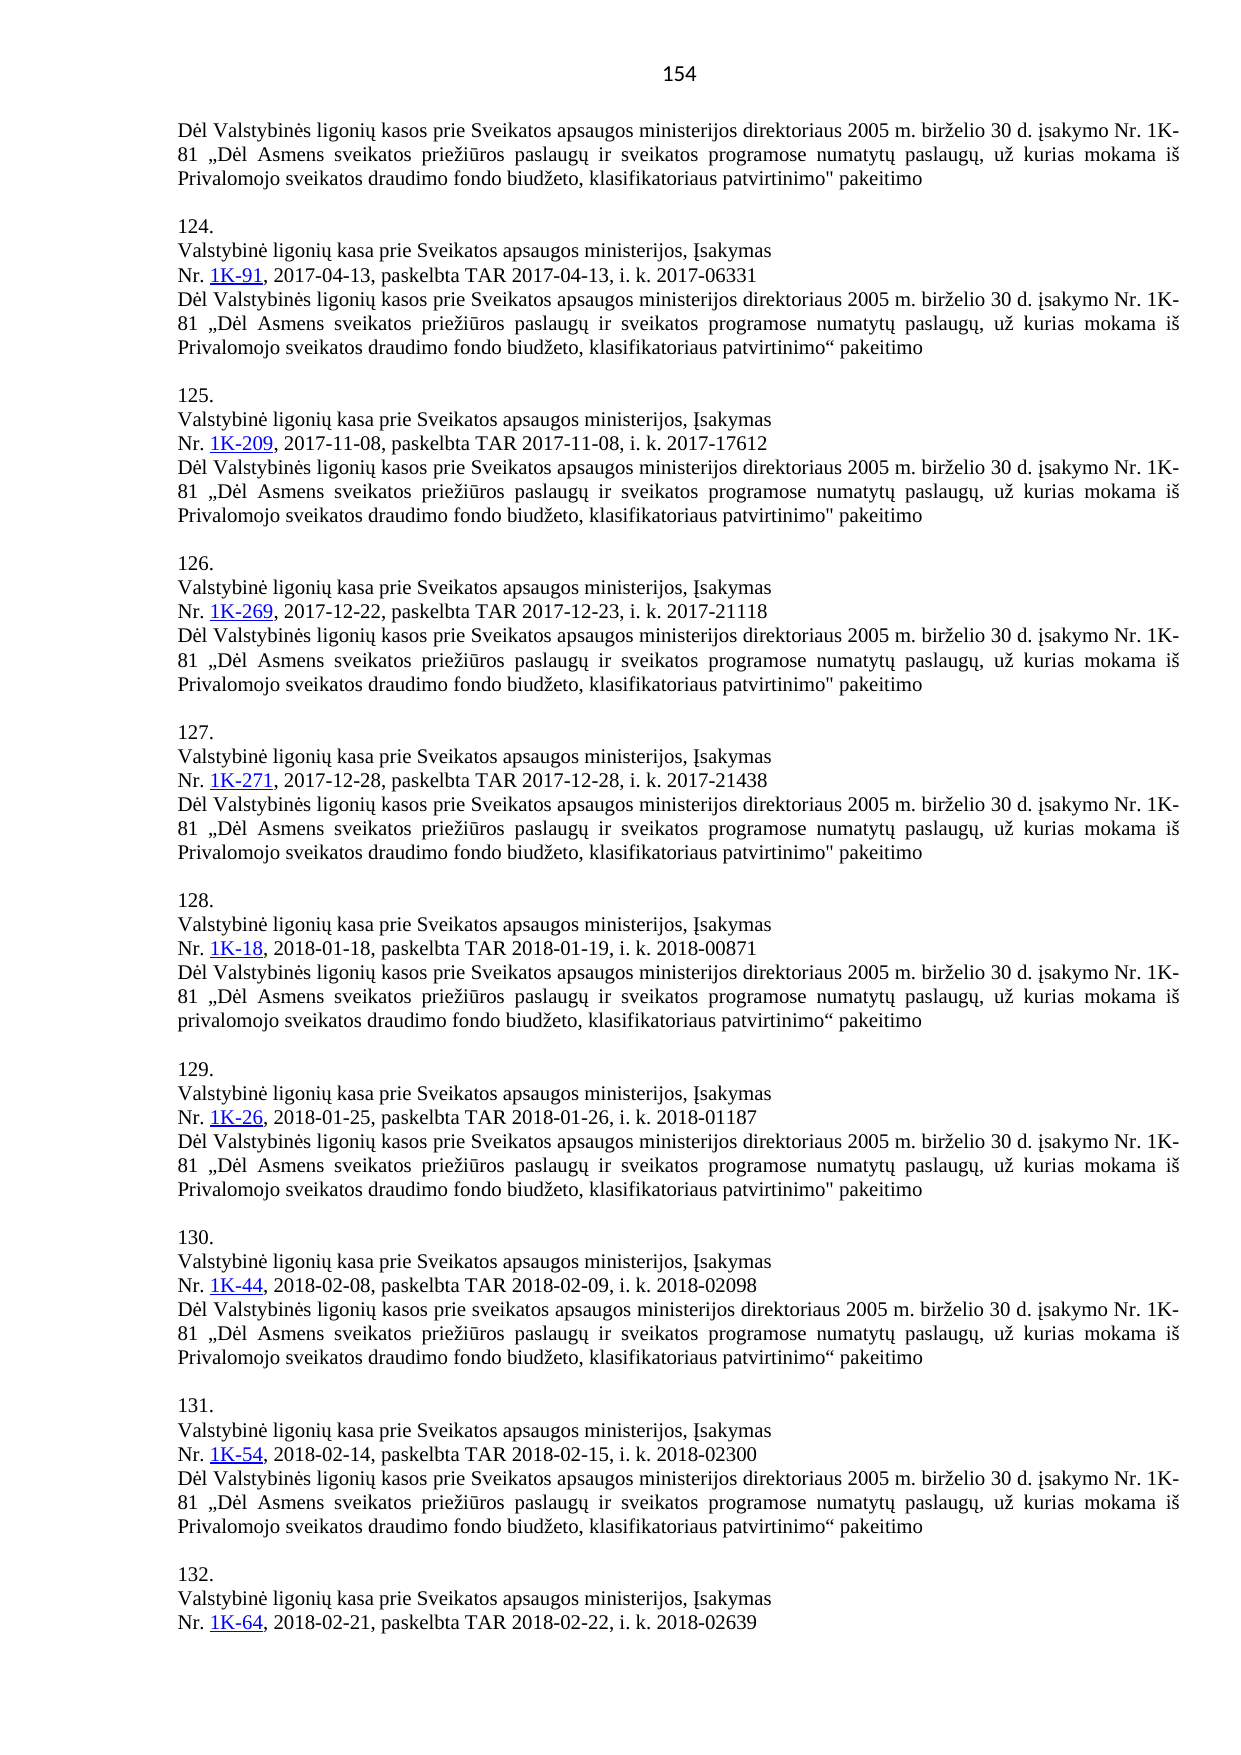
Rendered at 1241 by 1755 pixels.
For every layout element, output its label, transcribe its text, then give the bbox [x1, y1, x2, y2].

text Dėl Valstybinės ligonių kasos prie Sveikatos apsaugos ministerijos direktoriaus 2005 m. birželio 30 d. įsakymo Nr. 1K-81 „Dėl Asmens sveikatos priežiūros paslaugų ir sveikatos programose numatytų paslaugų, už kurias mokama iš Privalomojo sveikatos draudimo fondo biudžeto, klasifikatoriaus patvirtinimo" pakeitimo [177, 455, 1181, 527]
text Valstybinė ligonių kasa prie Sveikatos apsaugos ministerijos, Įsakymas [177, 575, 1181, 599]
text Valstybinė ligonių kasa prie Sveikatos apsaugos ministerijos, Įsakymas [177, 1249, 1181, 1273]
text Valstybinė ligonių kasa prie Sveikatos apsaugos ministerijos, Įsakymas [177, 1586, 1181, 1610]
text Dėl Valstybinės ligonių kasos prie sveikatos apsaugos ministerijos direktoriaus 2005 m. birželio 30 d. įsakymo Nr. 1K-81 „Dėl Asmens sveikatos priežiūros paslaugų ir sveikatos programose numatytų paslaugų, už kurias mokama iš Privalomojo sveikatos draudimo fondo biudžeto, klasifikatoriaus patvirtinimo“ pakeitimo [177, 1297, 1181, 1369]
text 127. [177, 720, 1181, 744]
text Dėl Valstybinės ligonių kasos prie Sveikatos apsaugos ministerijos direktoriaus 2005 m. birželio 30 d. įsakymo Nr. 1K-81 „Dėl Asmens sveikatos priežiūros paslaugų ir sveikatos programose numatytų paslaugų, už kurias mokama iš Privalomojo sveikatos draudimo fondo biudžeto, klasifikatoriaus patvirtinimo“ pakeitimo [177, 287, 1181, 359]
text 124. [177, 214, 1181, 238]
text 128. [177, 888, 1181, 912]
text Nr. 1K-271, 2017-12-28, paskelbta TAR 2017-12-28, i. k. 2017-21438 [177, 768, 1181, 792]
text Nr. 1K-18, 2018-01-18, paskelbta TAR 2018-01-19, i. k. 2018-00871 [177, 936, 1181, 960]
text Nr. 1K-44, 2018-02-08, paskelbta TAR 2018-02-09, i. k. 2018-02098 [177, 1273, 1181, 1297]
text Valstybinė ligonių kasa prie Sveikatos apsaugos ministerijos, Įsakymas [177, 1081, 1181, 1105]
text Nr. 1K-64, 2018-02-21, paskelbta TAR 2018-02-22, i. k. 2018-02639 [177, 1610, 1181, 1634]
text Dėl Valstybinės ligonių kasos prie Sveikatos apsaugos ministerijos direktoriaus 2005 m. birželio 30 d. įsakymo Nr. 1K-81 „Dėl Asmens sveikatos priežiūros paslaugų ir sveikatos programose numatytų paslaugų, už kurias mokama iš Privalomojo sveikatos draudimo fondo biudžeto, klasifikatoriaus patvirtinimo" pakeitimo [177, 623, 1181, 696]
text Nr. 1K-269, 2017-12-22, paskelbta TAR 2017-12-23, i. k. 2017-21118 [177, 599, 1181, 623]
text Nr. 1K-91, 2017-04-13, paskelbta TAR 2017-04-13, i. k. 2017-06331 [177, 262, 1181, 287]
text Valstybinė ligonių kasa prie Sveikatos apsaugos ministerijos, Įsakymas [177, 744, 1181, 768]
text Nr. 1K-209, 2017-11-08, paskelbta TAR 2017-11-08, i. k. 2017-17612 [177, 431, 1181, 455]
text Nr. 1K-54, 2018-02-14, paskelbta TAR 2018-02-15, i. k. 2018-02300 [177, 1442, 1181, 1466]
text Valstybinė ligonių kasa prie Sveikatos apsaugos ministerijos, Įsakymas [177, 912, 1181, 936]
text Dėl Valstybinės ligonių kasos prie Sveikatos apsaugos ministerijos direktoriaus 2005 m. birželio 30 d. įsakymo Nr. 1K-81 „Dėl Asmens sveikatos priežiūros paslaugų ir sveikatos programose numatytų paslaugų, už kurias mokama iš privalomojo sveikatos draudimo fondo biudžeto, klasifikatoriaus patvirtinimo“ pakeitimo [177, 960, 1181, 1032]
text Valstybinė ligonių kasa prie Sveikatos apsaugos ministerijos, Įsakymas [177, 407, 1181, 431]
text 126. [177, 551, 1181, 575]
text Dėl Valstybinės ligonių kasos prie Sveikatos apsaugos ministerijos direktoriaus 2005 m. birželio 30 d. įsakymo Nr. 1K-81 „Dėl Asmens sveikatos priežiūros paslaugų ir sveikatos programose numatytų paslaugų, už kurias mokama iš Privalomojo sveikatos draudimo fondo biudžeto, klasifikatoriaus patvirtinimo“ pakeitimo [177, 1466, 1181, 1538]
text Dėl Valstybinės ligonių kasos prie Sveikatos apsaugos ministerijos direktoriaus 2005 m. birželio 30 d. įsakymo Nr. 1K-81 „Dėl Asmens sveikatos priežiūros paslaugų ir sveikatos programose numatytų paslaugų, už kurias mokama iš Privalomojo sveikatos draudimo fondo biudžeto, klasifikatoriaus patvirtinimo" pakeitimo [177, 1129, 1181, 1201]
text Dėl Valstybinės ligonių kasos prie Sveikatos apsaugos ministerijos direktoriaus 2005 m. birželio 30 d. įsakymo Nr. 1K-81 „Dėl Asmens sveikatos priežiūros paslaugų ir sveikatos programose numatytų paslaugų, už kurias mokama iš Privalomojo sveikatos draudimo fondo biudžeto, klasifikatoriaus patvirtinimo" pakeitimo [177, 792, 1181, 864]
text Valstybinė ligonių kasa prie Sveikatos apsaugos ministerijos, Įsakymas [177, 238, 1181, 262]
text 125. [177, 383, 1181, 407]
text 132. [177, 1562, 1181, 1586]
text 130. [177, 1225, 1181, 1249]
text Nr. 1K-26, 2018-01-25, paskelbta TAR 2018-01-26, i. k. 2018-01187 [177, 1105, 1181, 1129]
text Valstybinė ligonių kasa prie Sveikatos apsaugos ministerijos, Įsakymas [177, 1417, 1181, 1442]
text Dėl Valstybinės ligonių kasos prie Sveikatos apsaugos ministerijos direktoriaus 2005 m. birželio 30 d. įsakymo Nr. 1K-81 „Dėl Asmens sveikatos priežiūros paslaugų ir sveikatos programose numatytų paslaugų, už kurias mokama iš Privalomojo sveikatos draudimo fondo biudžeto, klasifikatoriaus patvirtinimo" pakeitimo [177, 118, 1181, 190]
text 131. [177, 1393, 1181, 1417]
text 129. [177, 1057, 1181, 1081]
